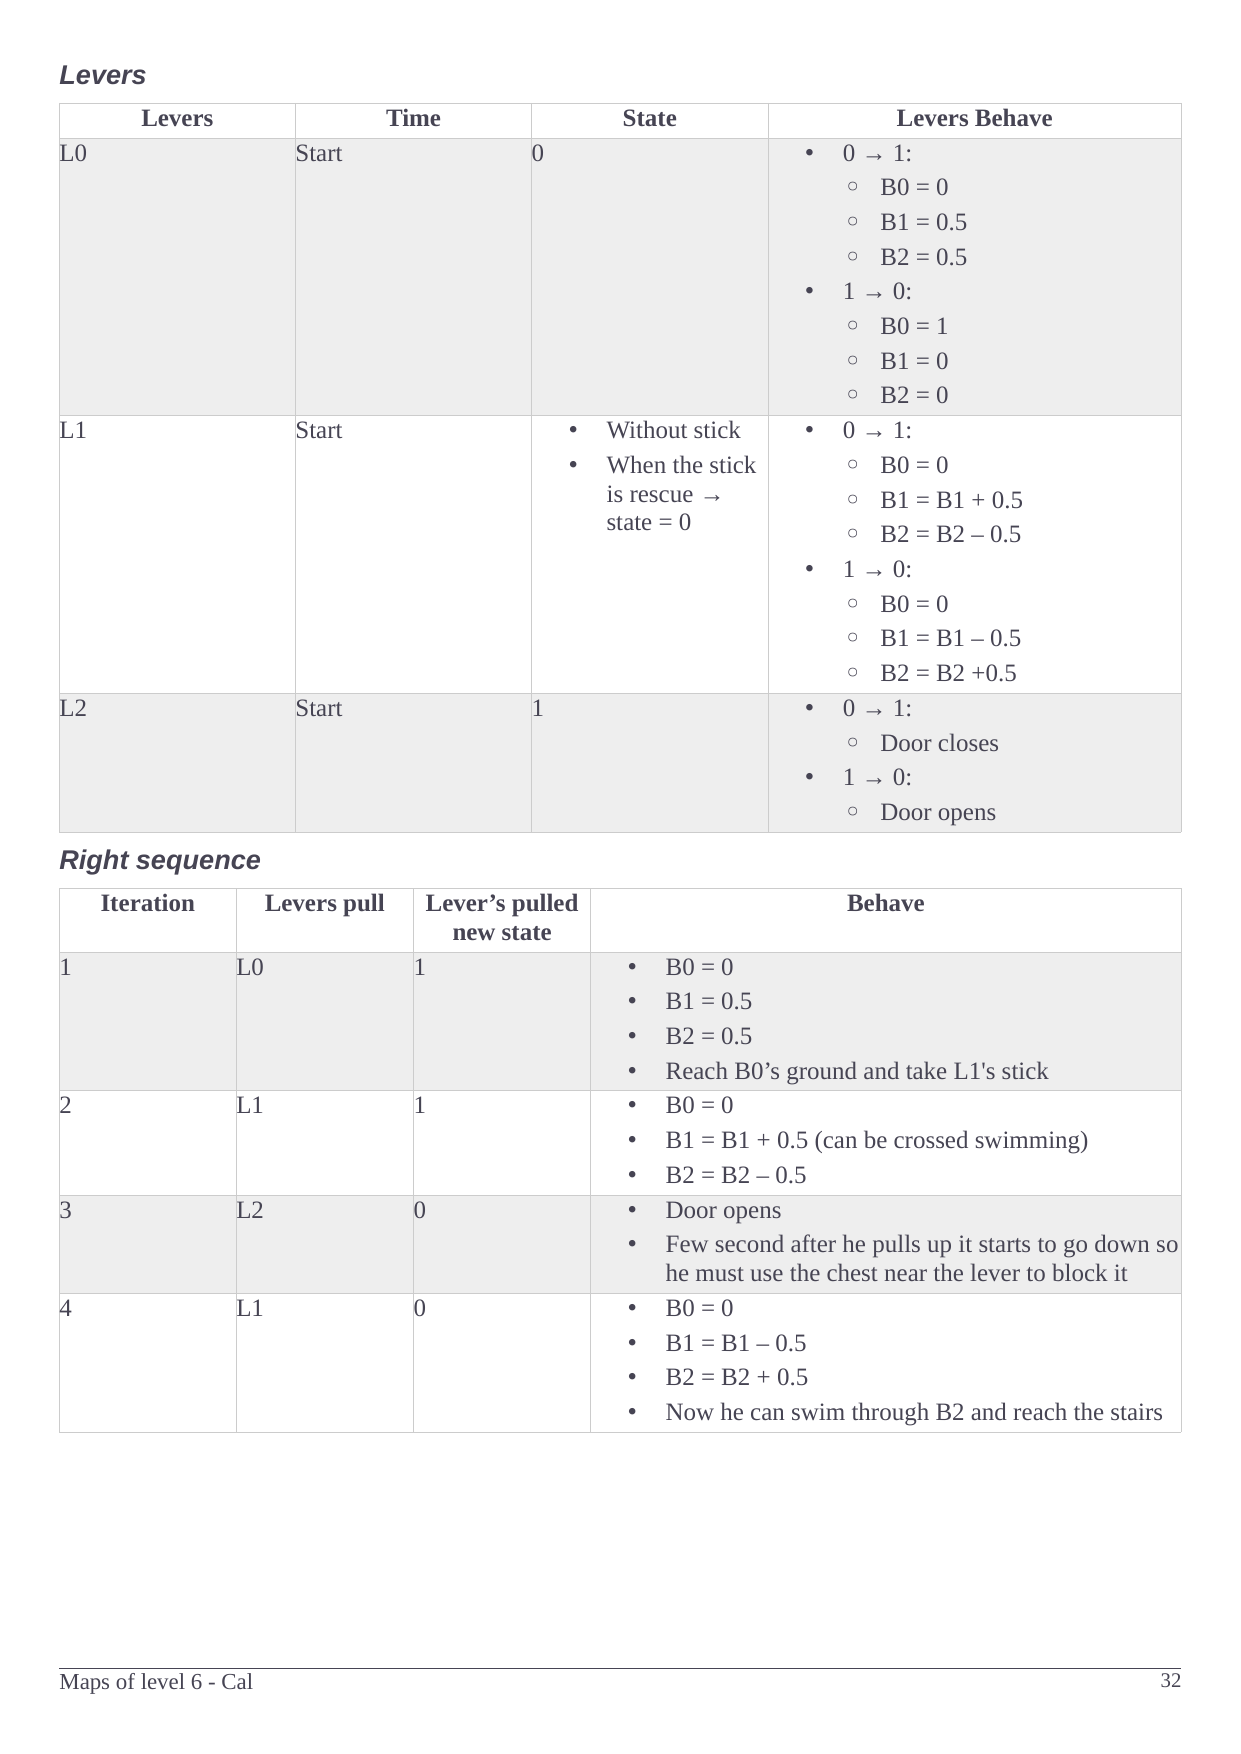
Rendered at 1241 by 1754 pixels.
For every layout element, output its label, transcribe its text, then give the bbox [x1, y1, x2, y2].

table_cell Door opens Few second after he pulls up it starts to go down so he must use the chest near the lever to block it [591, 1196, 1181, 1293]
table_header Levers [60, 104, 295, 138]
table_header Levers Behave [769, 104, 1181, 138]
table_cell Start [296, 139, 531, 415]
table_cell 0 → 1: B0 = 0 B1 = 0.5 B2 = 0.5 1 → 0: B0 = 1 B1 = 0 B2 = 0 [769, 139, 1181, 415]
table_header Iteration [60, 889, 236, 952]
table_cell L1 [237, 1091, 413, 1194]
table_cell 0 [414, 1294, 590, 1432]
table_cell B0 = 0 B1 = B1 + 0.5 (can be crossed swimming) B2 = B2 – 0.5 [591, 1091, 1181, 1194]
table_cell 2 [60, 1091, 236, 1194]
table_cell 3 [60, 1196, 236, 1293]
table_cell L2 [60, 694, 295, 832]
table_cell B0 = 0 B1 = B1 – 0.5 B2 = B2 + 0.5 Now he can swim through B2 and reach the stairs [591, 1294, 1181, 1432]
table_cell 1 [414, 1091, 590, 1194]
table_cell L0 [60, 139, 295, 415]
table_cell 0 [414, 1196, 590, 1293]
table_cell Without stick When the stick is rescue → state = 0 [532, 416, 768, 693]
table_cell L1 [60, 416, 295, 693]
table_cell 0 [532, 139, 768, 415]
table_cell Start [296, 694, 531, 832]
table_header Time [296, 104, 531, 138]
table_header Levers pull [237, 889, 413, 952]
table_header Behave [591, 889, 1181, 952]
table_cell 1 [532, 694, 768, 832]
table_cell Start [296, 416, 531, 693]
table_cell L1 [237, 1294, 413, 1432]
table_cell 0 → 1: Door closes 1 → 0: Door opens [769, 694, 1181, 832]
table_cell 4 [60, 1294, 236, 1432]
table_cell 1 [414, 953, 590, 1090]
subtitle Levers [59, 59, 1181, 90]
table_cell 0 → 1: B0 = 0 B1 = B1 + 0.5 B2 = B2 – 0.5 1 → 0: B0 = 0 B1 = B1 – 0.5 B2 = B2 +0.5 [769, 416, 1181, 693]
table_cell B0 = 0 B1 = 0.5 B2 = 0.5 Reach B0’s ground and take L1's stick [591, 953, 1181, 1090]
table_header Lever’s pulled new state [414, 889, 590, 952]
table_header State [532, 104, 768, 138]
table_cell L2 [237, 1196, 413, 1293]
table_cell L0 [237, 953, 413, 1090]
subtitle Right sequence [59, 844, 1181, 876]
table_cell 1 [60, 953, 236, 1090]
